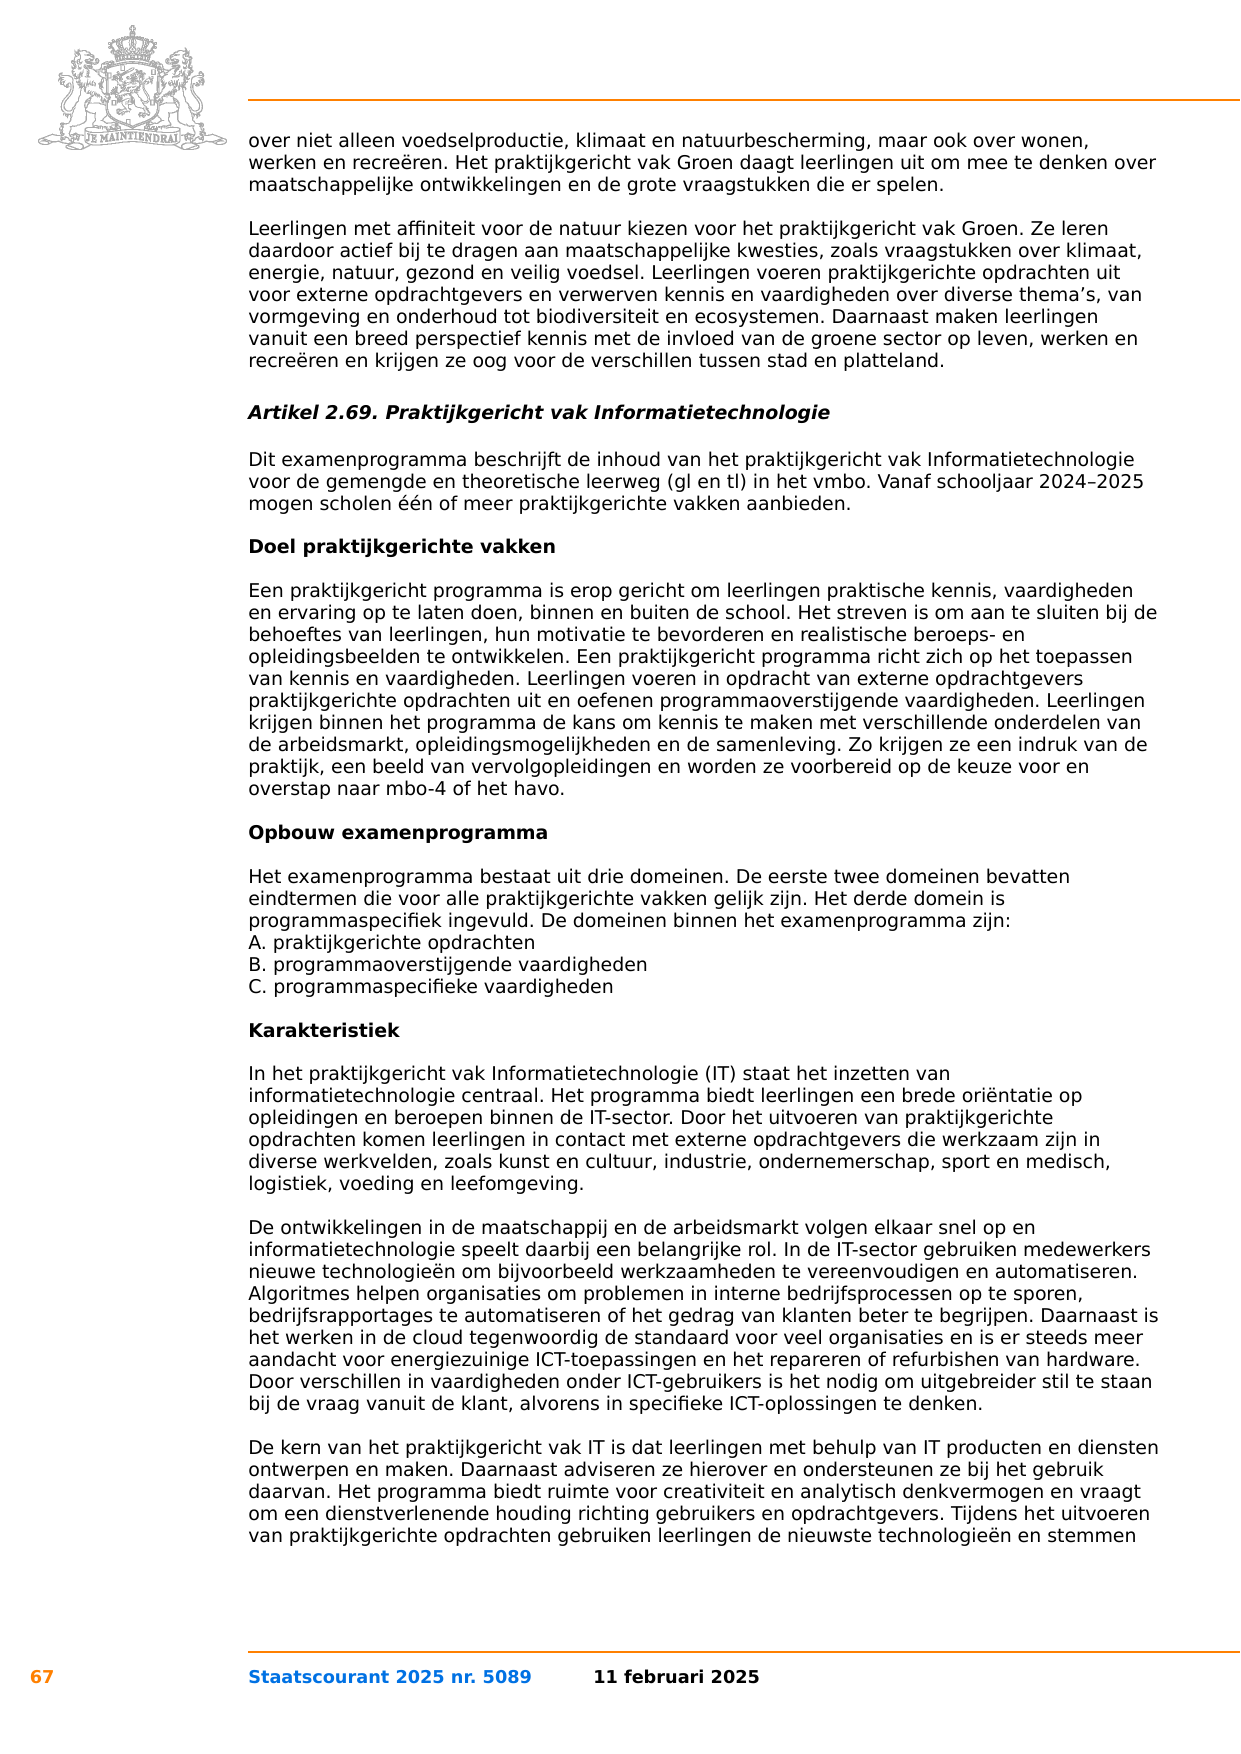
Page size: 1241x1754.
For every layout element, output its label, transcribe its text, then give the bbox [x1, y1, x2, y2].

subtitle Artikel 2.69. Praktijkgericht vak Informatietechnologie [248, 402, 1163, 423]
text Een praktijkgericht programma is erop gericht om leerlingen praktische kennis, vaardigheden en ervaring op te laten doen, binnen en buiten de school. Het streven is om aan te sluiten bij de behoeftes van leerlingen, hun motivatie te bevorderen en realistische beroeps- en opleidingsbeelden te ontwikkelen. Een praktijkgericht programma richt zich op het toepassen van kennis en vaardigheden. Leerlingen voeren in opdracht van externe opdrachtgevers praktijkgerichte opdrachten uit en oefenen programmaoverstijgende vaardigheden. Leerlingen krijgen binnen het programma de kans om kennis te maken met verschillende onderdelen van de arbeidsmarkt, opleidingsmogelijkheden en de samenleving. Zo krijgen ze een indruk van de praktijk, een beeld van vervolgopleidingen en worden ze voorbereid op de keuze voor en overstap naar mbo-4 of het havo. [248, 580, 1163, 800]
subtitle Karakteristiek [248, 1019, 1163, 1041]
text Het examenprogramma bestaat uit drie domeinen. De eerste twee domeinen bevatten eindtermen die voor alle praktijkgerichte vakken gelijk zijn. Het derde domein is programmaspecifiek ingevuld. De domeinen binnen het examenprogramma zijn: [248, 866, 1163, 932]
text over niet alleen voedselproductie, klimaat en natuurbescherming, maar ook over wonen, werken en recreëren. Het praktijkgericht vak Groen daagt leerlingen uit om mee te denken over maatschappelijke ontwikkelingen en de grote vraagstukken die er spelen. [248, 130, 1163, 196]
text De kern van het praktijkgericht vak IT is dat leerlingen met behulp van IT producten en diensten ontwerpen en maken. Daarnaast adviseren ze hierover en ondersteunen ze bij het gebruik daarvan. Het programma biedt ruimte voor creativiteit en analytisch denkvermogen en vraagt om een dienstverlenende houding richting gebruikers en opdrachtgevers. Tijdens het uitvoeren van praktijkgerichte opdrachten gebruiken leerlingen de nieuwste technologieën en stemmen [248, 1437, 1163, 1547]
text De ontwikkelingen in de maatschappij en de arbeidsmarkt volgen elkaar snel op en informatietechnologie speelt daarbij een belangrijke rol. In de IT-sector gebruiken medewerkers nieuwe technologieën om bijvoorbeeld werkzaamheden te vereenvoudigen en automatiseren. Algoritmes helpen organisaties om problemen in interne bedrijfsprocessen op te sporen, bedrijfsrapportages te automatiseren of het gedrag van klanten beter te begrijpen. Daarnaast is het werken in de cloud tegenwoordig de standaard voor veel organisaties en is er steeds meer aandacht voor energiezuinige ICT-toepassingen en het repareren of refurbishen van hardware. Door verschillen in vaardigheden onder ICT-gebruikers is het nodig om uitgebreider stil te staan bij de vraag vanuit de klant, alvorens in specifieke ICT-oplossingen te denken. [248, 1217, 1163, 1415]
subtitle Opbouw examenprogramma [248, 822, 1163, 844]
text Dit examenprogramma beschrijft de inhoud van het praktijkgericht vak Informatietechnologie voor de gemengde en theoretische leerweg (gl en tl) in het vmbo. Vanaf schooljaar 2024–2025 mogen scholen één of meer praktijkgerichte vakken aanbieden. [248, 448, 1163, 514]
text Leerlingen met affiniteit voor de natuur kiezen voor het praktijkgericht vak Groen. Ze leren daardoor actief bij te dragen aan maatschappelijke kwesties, zoals vraagstukken over klimaat, energie, natuur, gezond en veilig voedsel. Leerlingen voeren praktijkgerichte opdrachten uit voor externe opdrachtgevers en verwerven kennis en vaardigheden over diverse thema’s, van vormgeving en onderhoud tot biodiversiteit en ecosystemen. Daarnaast maken leerlingen vanuit een breed perspectief kennis met de invloed van de groene sector op leven, werken en recreëren en krijgen ze oog voor de verschillen tussen stad en platteland. [248, 218, 1163, 372]
text B. programmaoverstijgende vaardigheden [248, 954, 1163, 976]
subtitle Doel praktijkgerichte vakken [248, 536, 1163, 558]
picture [38, 25, 227, 150]
text C. programmaspecifieke vaardigheden [248, 976, 1163, 998]
text In het praktijkgericht vak Informatietechnologie (IT) staat het inzetten van informatietechnologie centraal. Het programma biedt leerlingen een brede oriëntatie op opleidingen en beroepen binnen de IT-sector. Door het uitvoeren van praktijkgerichte opdrachten komen leerlingen in contact met externe opdrachtgevers die werkzaam zijn in diverse werkvelden, zoals kunst en cultuur, industrie, ondernemerschap, sport en medisch, logistiek, voeding en leefomgeving. [248, 1063, 1163, 1195]
text A. praktijkgerichte opdrachten [248, 932, 1163, 954]
